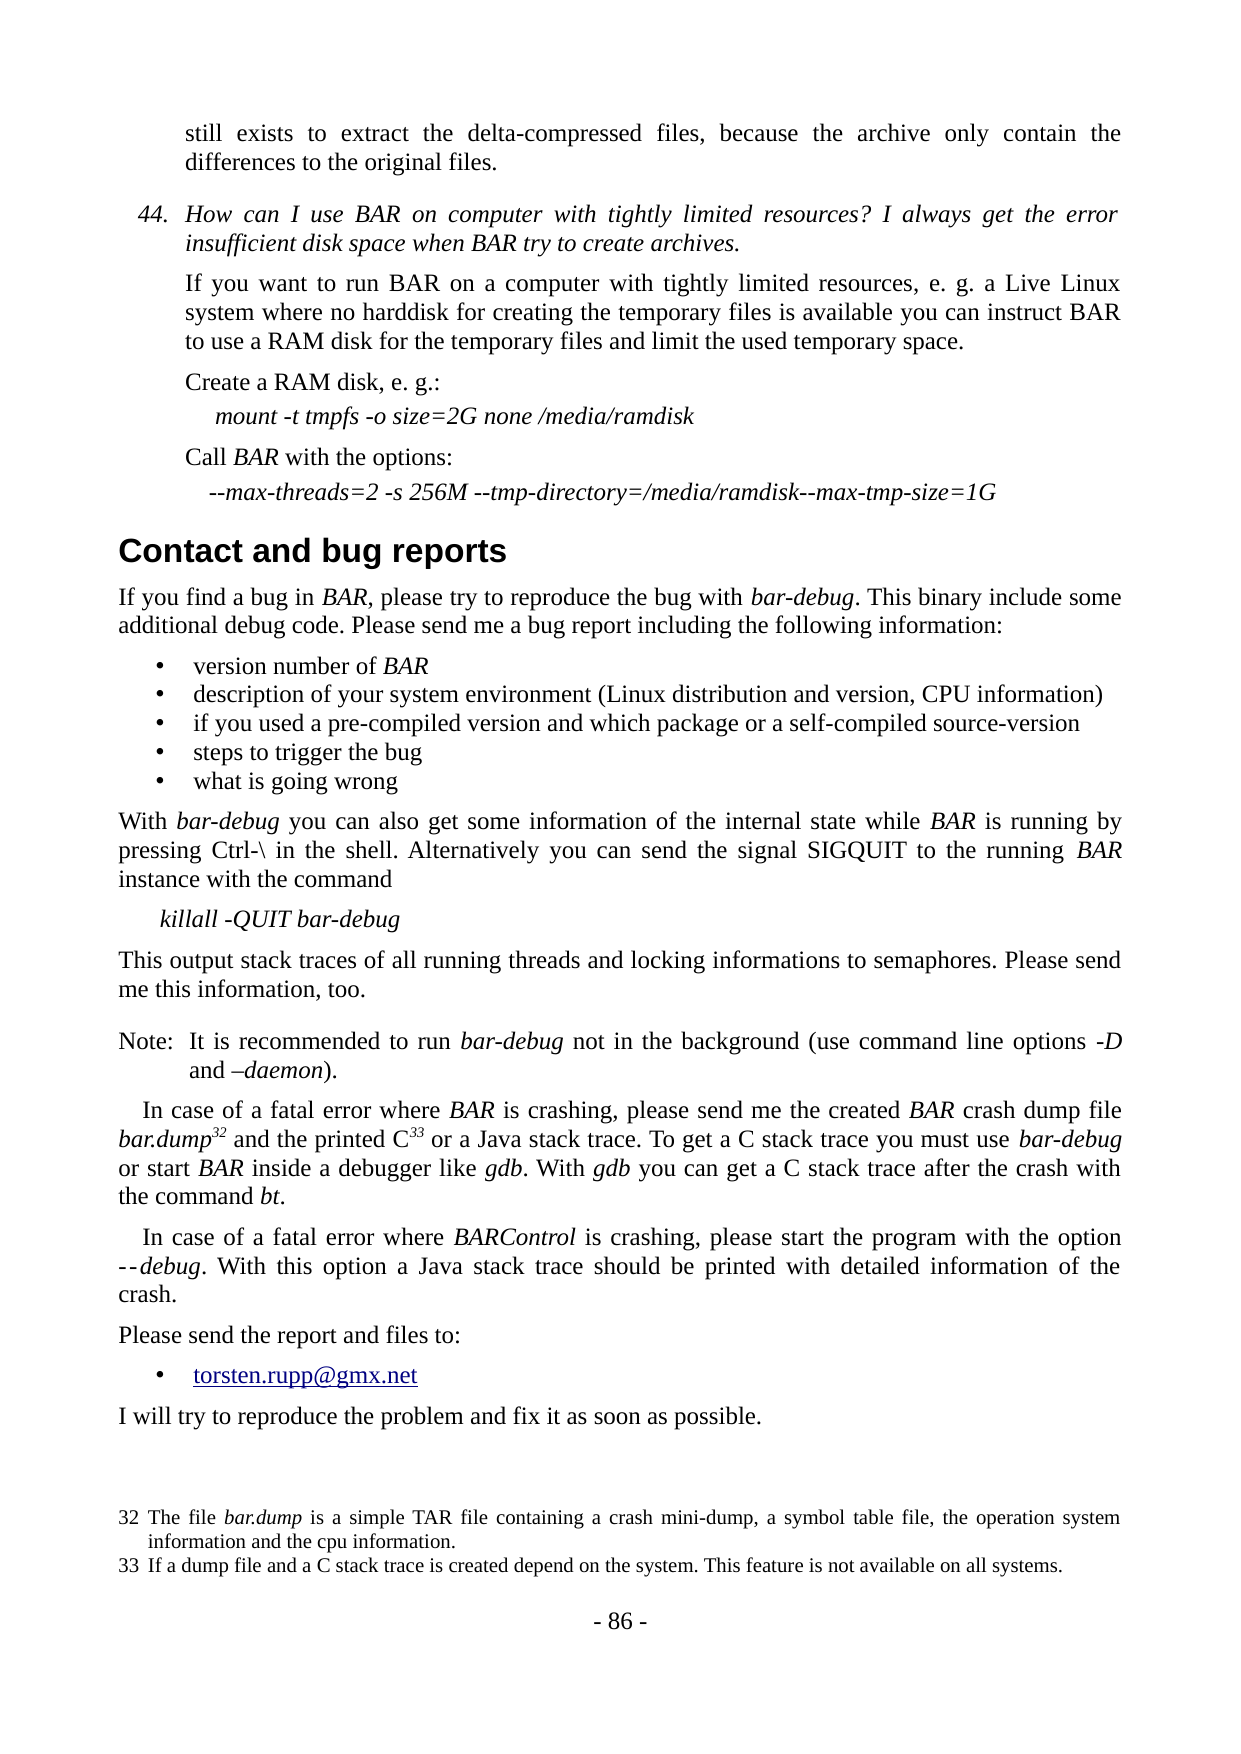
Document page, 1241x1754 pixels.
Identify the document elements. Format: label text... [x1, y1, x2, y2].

text still exists to extract the delta-compressed files, because the archive only contain the differences to the original files. [185, 118, 1122, 176]
text mount -t tmpfs -o size=2G none /media/ramdisk [208, 401, 1122, 430]
list How can I use BAR on computer with tightly limited resources? I always get the error insufficient disk space when BAR try to create archives. [138, 199, 1122, 257]
text Please send the report and files to: [118, 1320, 1122, 1349]
text Create a RAM disk, e. g.: [185, 367, 1122, 395]
text If you find a bug in BAR, please try to reproduce the bug with bar-debug. This binary include some additional debug code. Please send me a bug report including the following information: [118, 582, 1122, 639]
list if you used a pre-compiled version and which package or a self-compiled source-version [156, 708, 1122, 737]
text If a dump file and a C stack trace is created depend on the system. This feature is not available on all systems. [118, 1553, 1122, 1577]
subtitle Contact and bug reports [118, 530, 1122, 569]
list description of your system environment (Linux distribution and version, CPU information) [156, 679, 1122, 708]
text killall -QUIT bar-debug [159, 904, 1122, 933]
list what is going wrong [156, 766, 1122, 794]
text Note: It is recommended to run bar-debug not in the background (use command line options -D and –daemon). [118, 1026, 1122, 1083]
text In case of a fatal error where BARControl is crashing, please start the program with the option ‑‑debug. With this option a Java stack trace should be printed with detailed information of the crash. [118, 1222, 1122, 1308]
text This output stack traces of all running threads and locking informations to semaphores. Please send me this information, too. [118, 945, 1122, 1002]
list version number of BAR [156, 651, 1122, 679]
text If you want to run BAR on a computer with tightly limited resources, e. g. a Live Linux system where no harddisk for creating the temporary files is available you can instruct BAR to use a RAM disk for the temporary files and limit the used temporary space. [185, 268, 1122, 355]
text In case of a fatal error where BAR is crashing, please send me the created BAR crash dump file bar.dump and the printed C or a Java stack trace. To get a C stack trace you must use bar-debug or start BAR inside a debugger like gdb. With gdb you can get a C stack trace after the crash with the command bt. [118, 1095, 1122, 1210]
text Call BAR with the options: [185, 442, 1122, 471]
text I will try to reproduce the problem and fix it as soon as possible. [118, 1401, 1122, 1430]
list steps to trigger the bug [156, 737, 1122, 766]
text --max-threads=2 -s 256M --tmp-directory=/media/ramdisk--max-tmp-size=1G [208, 477, 1122, 505]
list torsten.rupp@gmx.net [156, 1361, 1122, 1389]
text The file bar.dump is a simple TAR file containing a crash mini-dump, a symbol table file, the operation system information and the cpu information. [118, 1505, 1122, 1553]
text With bar-debug you can also get some information of the internal state while BAR is running by pressing Ctrl-\ in the shell. Alternatively you can send the signal SIGQUIT to the running BAR instance with the command [118, 806, 1122, 893]
